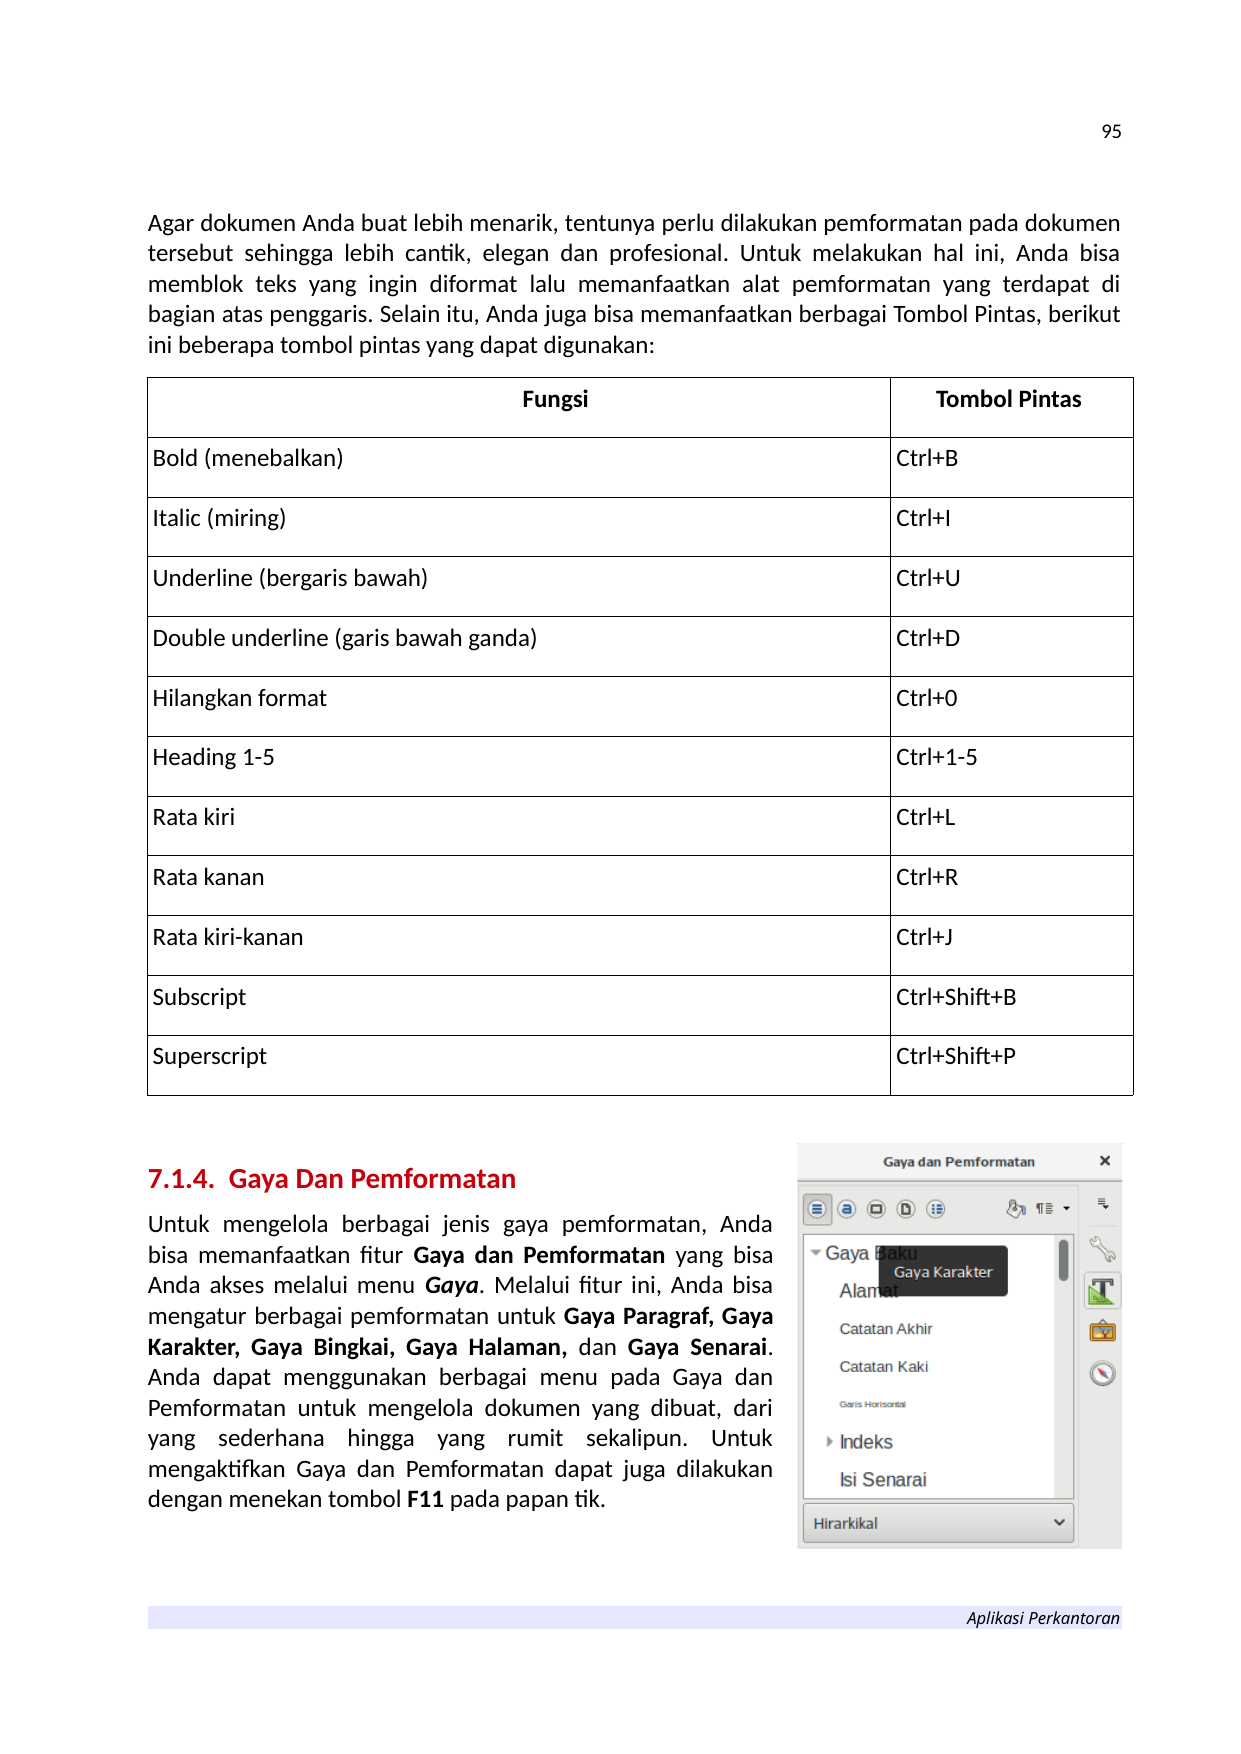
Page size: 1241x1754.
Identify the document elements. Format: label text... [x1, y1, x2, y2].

table_cell Ctrl+Shift+P [891, 1036, 1133, 1094]
table_cell Heading 1-5 [148, 737, 890, 796]
text Untuk mengelola berbagai jenis gaya pemformatan, Anda bisa memanfaatkan fitur Gaya dan Pemformatan yang bisa Anda akses melalui menu Gaya. Melalui fitur ini, Anda bisa mengatur berbagai pemformatan untuk Gaya Paragraf, Gaya Karakter, Gaya Bingkai, Gaya Halaman, dan Gaya Senarai. Anda dapat menggunakan berbagai menu pada Gaya dan Pemformatan untuk mengelola dokumen yang dibuat, dari yang sederhana hingga yang rumit sekalipun. Untuk mengaktifkan Gaya dan Pemformatan dapat juga dilakukan dengan menekan tombol F11 pada papan tik. [148, 1209, 797, 1514]
table_header Tombol Pintas [891, 378, 1133, 437]
table_cell Italic (miring) [148, 498, 890, 556]
table_cell Hilangkan format [148, 677, 890, 736]
table_cell Ctrl+1-5 [891, 737, 1133, 796]
table_header Fungsi [148, 378, 890, 437]
picture [797, 1143, 1123, 1549]
table_cell Rata kiri-kanan [148, 916, 890, 975]
table_cell Superscript [148, 1036, 890, 1094]
table_cell Underline (bergaris bawah) [148, 557, 890, 616]
subtitle Gaya Dan Pemformatan [148, 1161, 797, 1196]
table_cell Ctrl+D [891, 617, 1133, 676]
text Agar dokumen Anda buat lebih menarik, tentunya perlu dilakukan pemformatan pada dokumen tersebut sehingga lebih cantik, elegan dan profesional. Untuk melakukan hal ini, Anda bisa memblok teks yang ingin diformat lalu memanfaatkan alat pemformatan yang terdapat di bagian atas penggaris. Selain itu, Anda juga bisa memanfaatkan berbagai Tombol Pintas, berikut ini beberapa tombol pintas yang dapat digunakan: [148, 207, 1122, 359]
table_cell Ctrl+J [891, 916, 1133, 975]
table_cell Ctrl+B [891, 438, 1133, 497]
table_cell Rata kiri [148, 797, 890, 855]
table_cell Bold (menebalkan) [148, 438, 890, 497]
table_cell Ctrl+U [891, 557, 1133, 616]
table_cell Ctrl+0 [891, 677, 1133, 736]
table_cell Double underline (garis bawah ganda) [148, 617, 890, 676]
table_cell Ctrl+I [891, 498, 1133, 556]
table_cell Ctrl+R [891, 856, 1133, 915]
table_cell Ctrl+L [891, 797, 1133, 855]
table_cell Rata kanan [148, 856, 890, 915]
table_cell Ctrl+Shift+B [891, 976, 1133, 1035]
table_cell Subscript [148, 976, 890, 1035]
